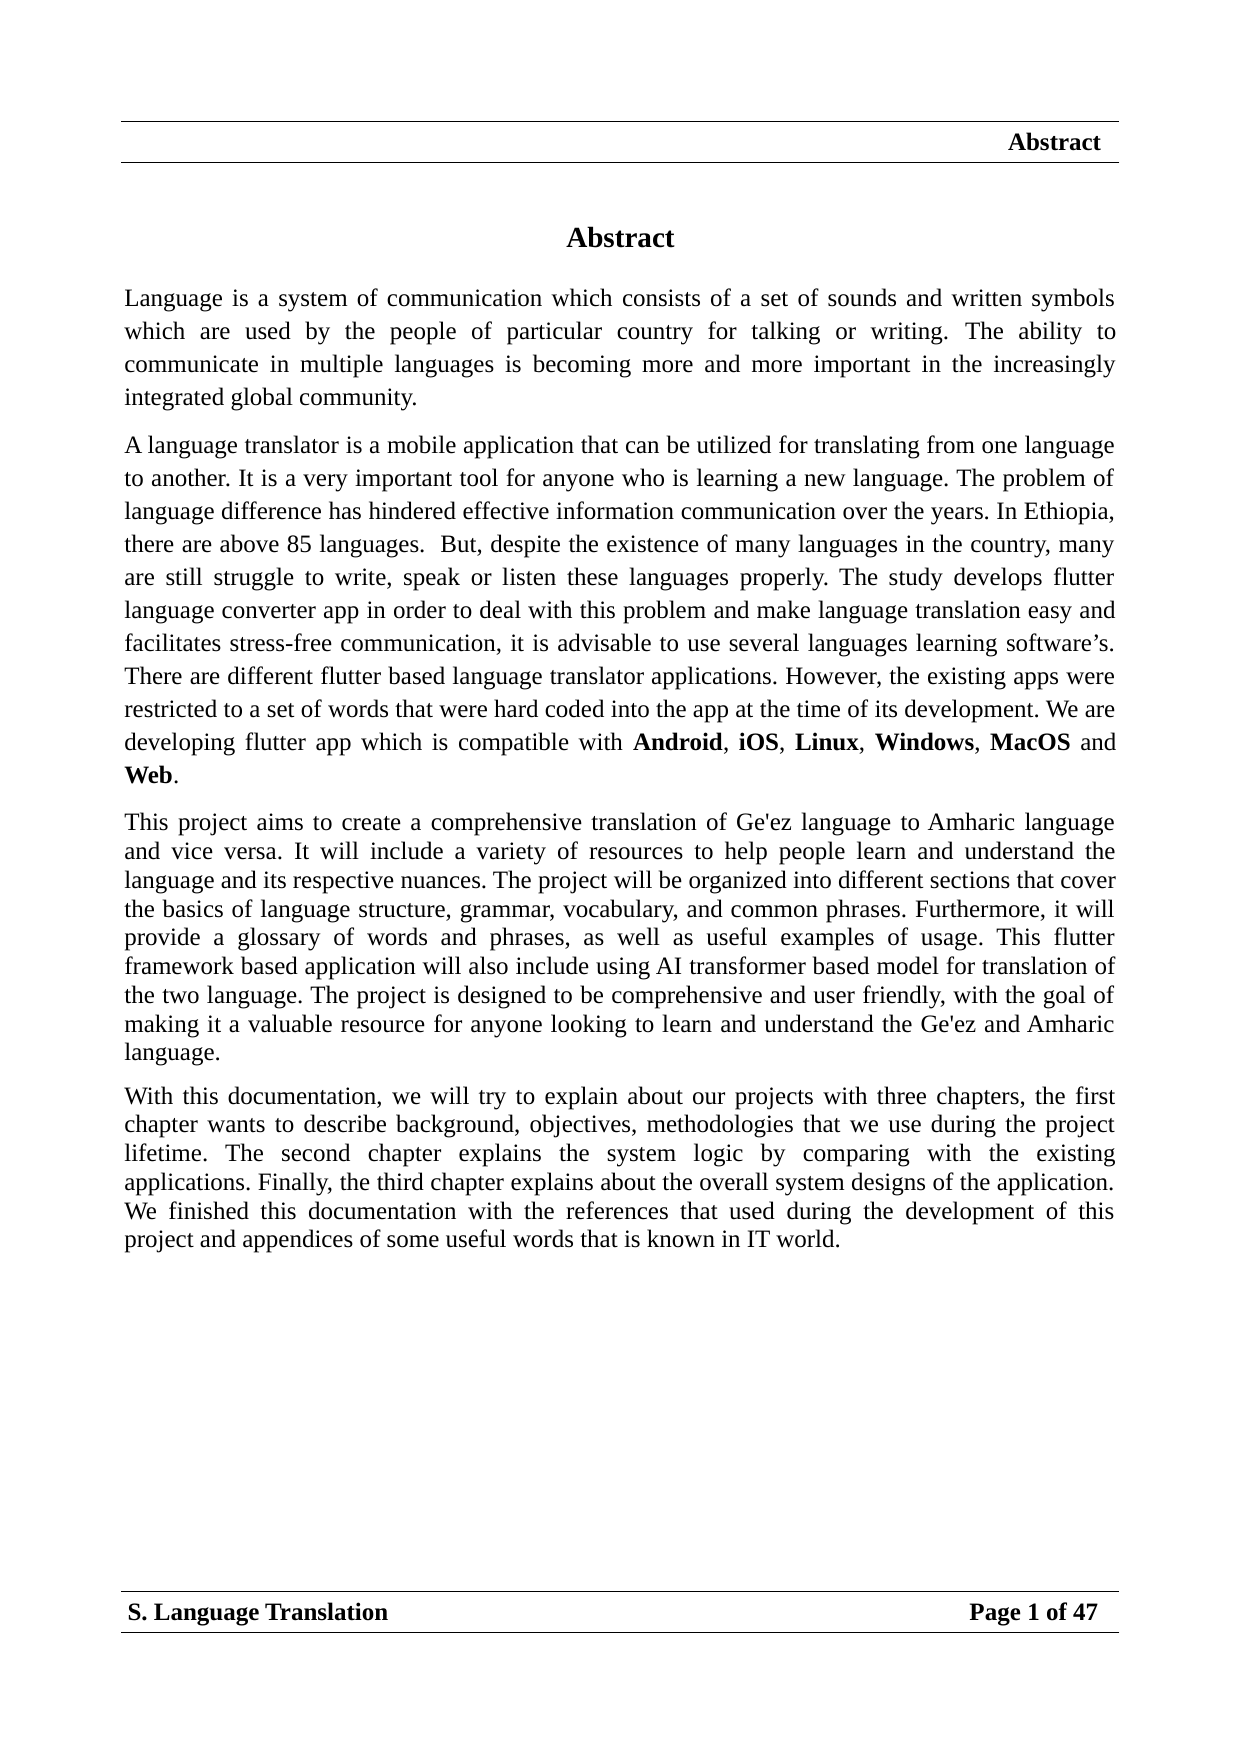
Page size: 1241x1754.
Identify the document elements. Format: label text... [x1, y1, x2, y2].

text A language translator is a mobile application that can be utilized for translating from one language to another. It is a very important tool for anyone who is learning a new language. The problem of language difference has hindered effective information communication over the years. In Ethiopia, there are above 85 languages. But, despite the existence of many languages in the country, many are still struggle to write, speak or listen these languages properly. The study develops flutter language converter app in order to deal with this problem and make language translation easy and facilitates stress-free communication, it is advisable to use several languages learning software’s. There are different flutter based language translator applications. However, the existing apps were restricted to a set of words that were hard coded into the app at the time of its development. We are developing flutter app which is compatible with Android, iOS, Linux, Windows, MacOS and Web. [121, 427, 1119, 789]
subtitle Abstract [121, 217, 1119, 254]
text This project aims to create a comprehensive translation of Ge'ez language to Amharic language and vice versa. It will include a variety of resources to help people learn and understand the language and its respective nuances. The project will be organized into different sections that cover the basics of language structure, grammar, vocabulary, and common phrases. Furthermore, it will provide a glossary of words and phrases, as well as useful examples of usage. This flutter framework based application will also include using AI transformer based model for translation of the two language. The project is designed to be comprehensive and user friendly, with the goal of making it a valuable resource for anyone looking to learn and understand the Ge'ez and Amharic language. [121, 804, 1119, 1066]
text With this documentation, we will try to explain about our projects with three chapters, the first chapter wants to describe background, objectives, methodologies that we use during the project lifetime. The second chapter explains the system logic by comparing with the existing applications. Finally, the third chapter explains about the overall system designs of the application. We finished this documentation with the references that used during the development of this project and appendices of some useful words that is known in IT world. [121, 1078, 1119, 1253]
text Language is a system of communication which consists of a set of sounds and written symbols which are used by the people of particular country for talking or writing. The ability to communicate in multiple languages is becoming more and more important in the increasingly integrated global community. [121, 280, 1119, 411]
